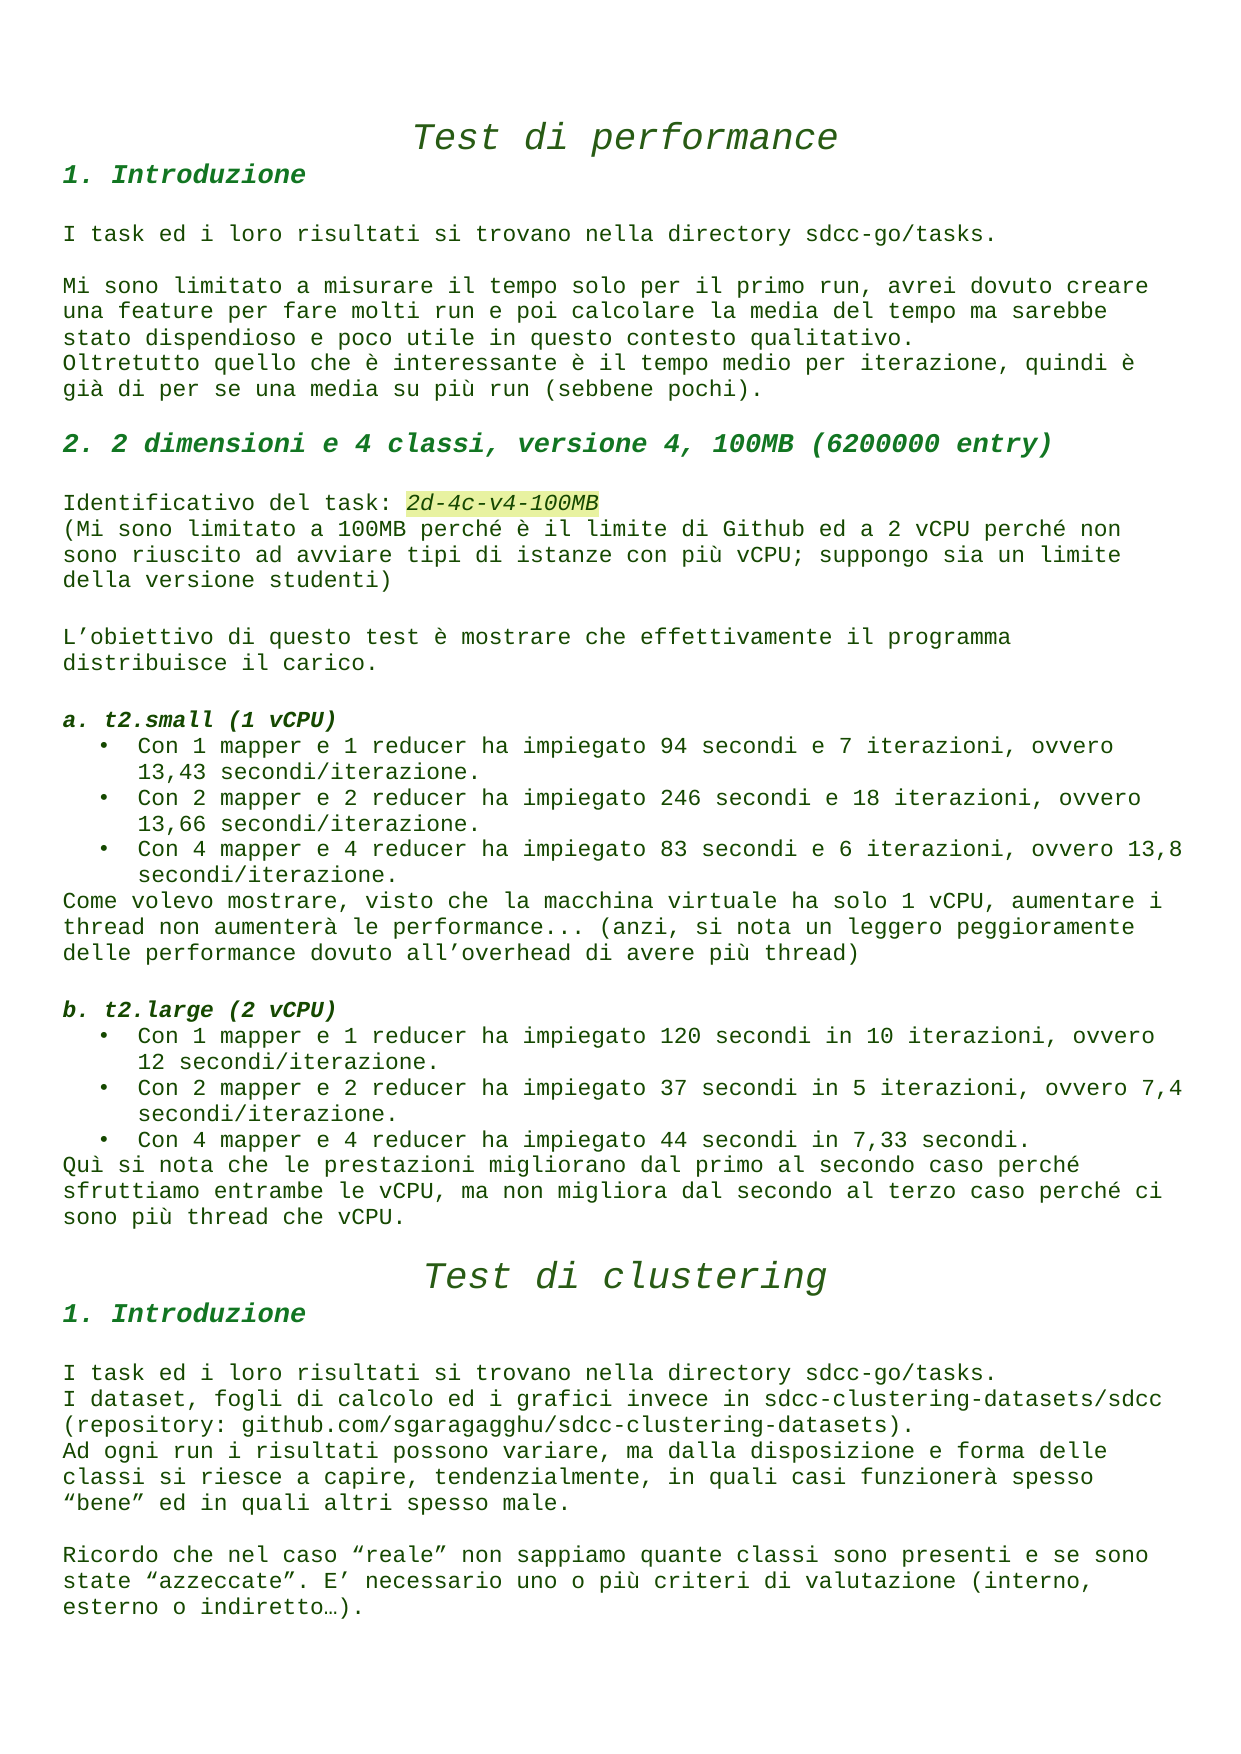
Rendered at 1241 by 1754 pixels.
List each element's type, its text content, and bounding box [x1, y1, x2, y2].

list Con 2 mapper e 2 reducer ha impiegato 37 secondi in 5 iterazioni, ovvero 7,4 secondi/iterazione. [100, 1076, 1187, 1128]
text 2. 2 dimensioni e 4 classi, versione 4, 100MB (6200000 entry) [62, 429, 1187, 460]
text Ricordo che nel caso “reale” non sappiamo quante classi sono presenti e se sono state “azzeccate”. E’ necessario uno o più criteri di valutazione (interno, esterno o indiretto…). [62, 1543, 1187, 1621]
list Con 4 mapper e 4 reducer ha impiegato 44 secondi in 7,33 secondi. [100, 1128, 1187, 1154]
text 1. Introduzione [62, 161, 1187, 191]
text Ad ogni run i risultati possono variare, ma dalla disposizione e forma delle classi si riesce a capire, tendenzialmente, in quali casi funzionerà spesso “bene” ed in quali altri spesso male. [62, 1439, 1187, 1517]
text I task ed i loro risultati si trovano nella directory sdcc-go/tasks. [62, 1362, 1187, 1387]
text Test di performance [62, 118, 1187, 161]
list Con 4 mapper e 4 reducer ha impiegato 83 secondi e 6 iterazioni, ovvero 13,8 secondi/iterazione. [100, 838, 1187, 890]
text b. t2.large (2 vCPU) [62, 998, 1187, 1024]
text L’obiettivo di questo test è mostrare che effettivamente il programma distribuisce il carico. [62, 626, 1187, 677]
list Quì si nota che le prestazioni migliorano dal primo al secondo caso perché sfruttiamo entrambe le vCPU, ma non migliora dal secondo al terzo caso perché ci sono più thread che vCPU. [25, 1154, 1187, 1232]
text Identificativo del task: 2d-4c-v4-100MB (Mi sono limitato a 100MB perché è il limite di Github ed a 2 vCPU perché non sono riuscito ad avviare tipi di istanze con più vCPU; suppongo sia un limite della versione studenti) [62, 491, 1187, 595]
list Con 1 mapper e 1 reducer ha impiegato 94 secondi e 7 iterazioni, ovvero 13,43 secondi/iterazione. [100, 734, 1187, 786]
list Con 1 mapper e 1 reducer ha impiegato 120 secondi in 10 iterazioni, ovvero 12 secondi/iterazione. [100, 1024, 1187, 1076]
list Con 2 mapper e 2 reducer ha impiegato 246 secondi e 18 iterazioni, ovvero 13,66 secondi/iterazione. [100, 786, 1187, 838]
text Mi sono limitato a misurare il tempo solo per il primo run, avrei dovuto creare una feature per fare molti run e poi calcolare la media del tempo ma sarebbe stato dispendioso e poco utile in questo contesto qualitativo. [62, 274, 1187, 352]
text a. t2.small (1 vCPU) [62, 708, 1187, 734]
text Test di clustering [62, 1258, 1187, 1300]
text I task ed i loro risultati si trovano nella directory sdcc-go/tasks. [62, 222, 1187, 248]
text I dataset, fogli di calcolo ed i grafici invece in sdcc-clustering-datasets/sdcc (repository: github.com/sgaragagghu/sdcc-clustering-datasets). [62, 1387, 1187, 1439]
text 1. Introduzione [62, 1300, 1187, 1331]
text Come volevo mostrare, visto che la macchina virtuale ha solo 1 vCPU, aumentare i thread non aumenterà le performance... (anzi, si nota un leggero peggioramente delle performance dovuto all’overhead di avere più thread) [62, 890, 1187, 967]
text Oltretutto quello che è interessante è il tempo medio per iterazione, quindi è già di per se una media su più run (sebbene pochi). [62, 352, 1187, 404]
